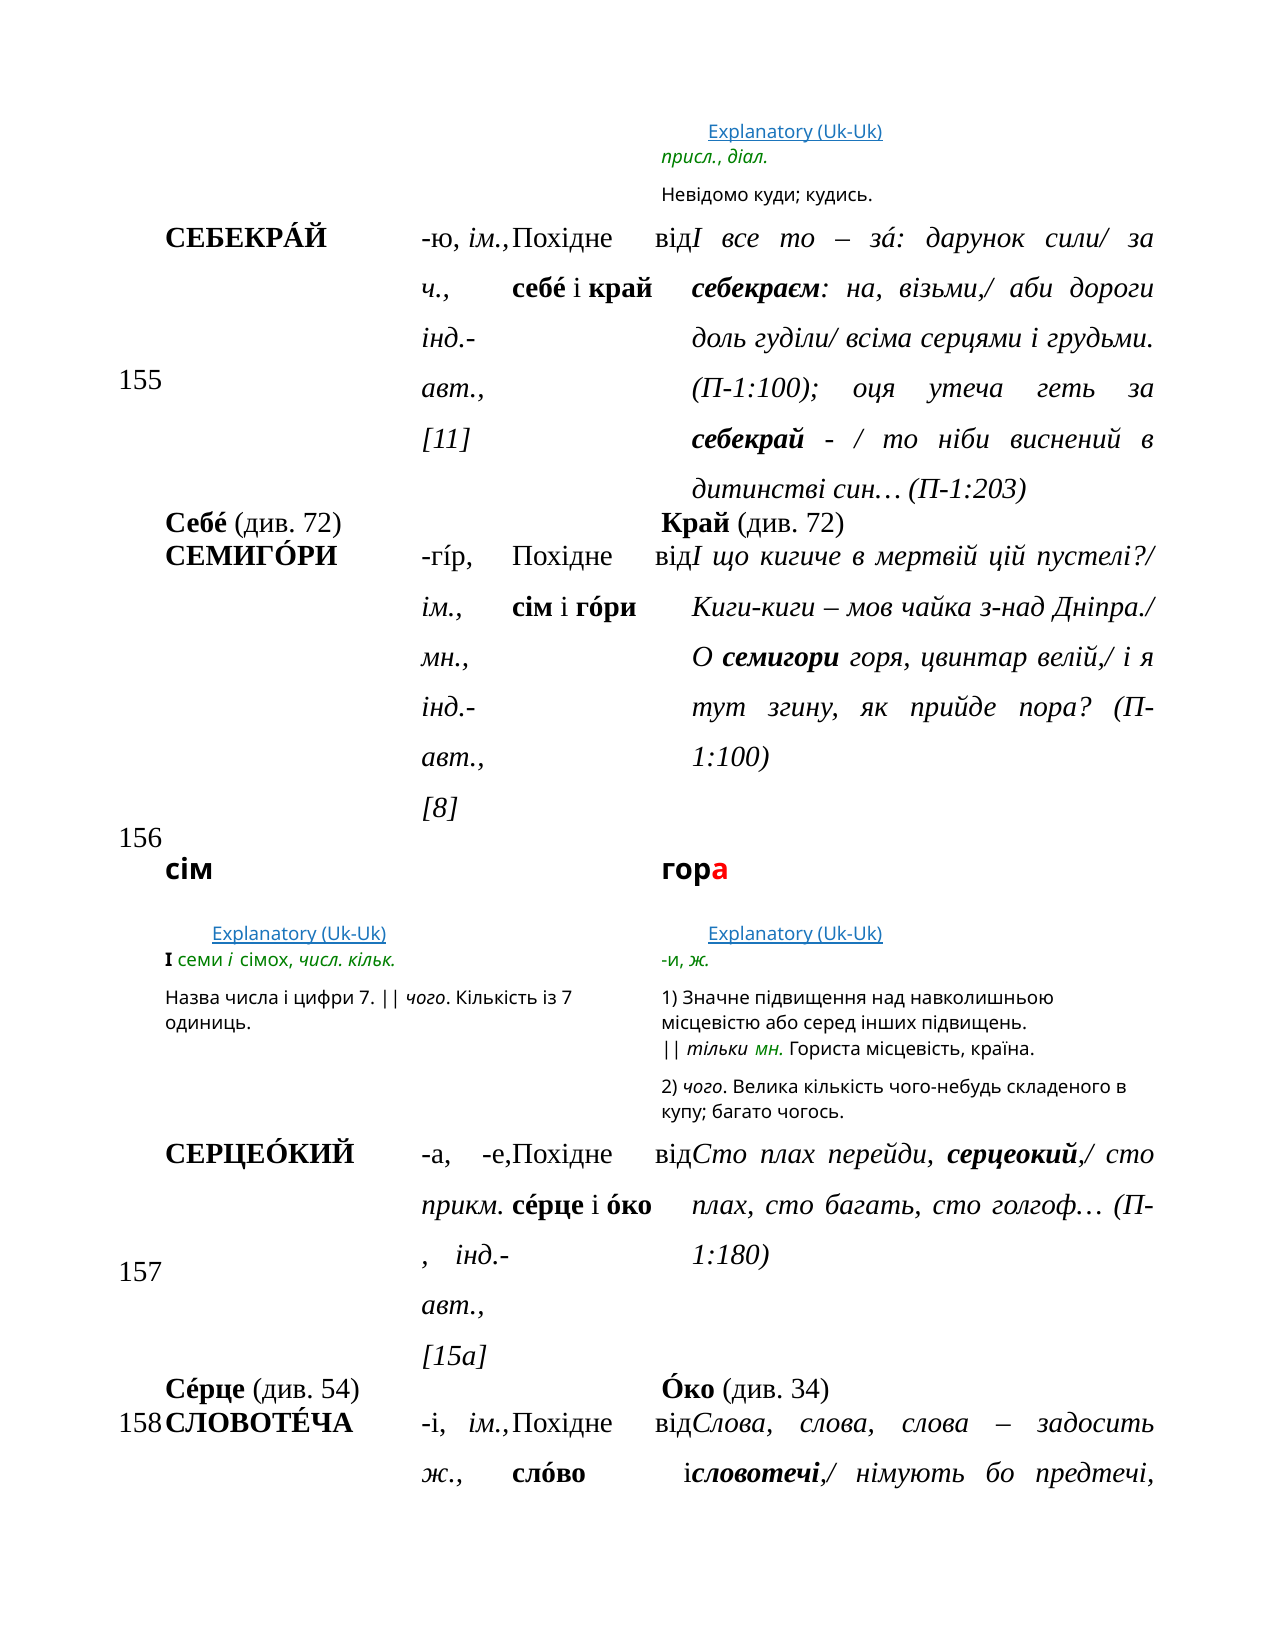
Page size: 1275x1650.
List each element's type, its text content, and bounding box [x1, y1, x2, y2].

table_cell -гíр, ім., мн., інд.-авт., [8] [421, 538, 512, 823]
table_cell [118, 118, 165, 220]
table_cell 156 [118, 538, 165, 1137]
table_cell 155 [118, 220, 165, 538]
table_cell -а, -е, прикм., інд.-авт., [15а] [421, 1137, 512, 1371]
table_cell -ю, ім., ч., інд.-авт., [11] [421, 220, 512, 505]
table_cell І що кигиче в мертвій цій пустелі?/ Киги-киги – мов чайка з-над Дніпра./ О семигори горя, цвинтар велій,/ і я тут згину, як прийде пора? (П-1:100) [692, 538, 1157, 823]
table_cell Explanatory (Uk-Uk) присл., діал. Невідомо куди; кудись. [661, 118, 1157, 220]
table_cell Похідне від сéрце і óко [512, 1137, 692, 1371]
table_cell Себекрáй [165, 220, 421, 505]
table_cell І все то – зá: дарунок сили/ за себекраєм: на, візьми,/ аби дороги доль гуділи/ всіма серцями і грудьми. (П-1:100); оця утеча геть за себекрай - / то ніби виснений в дитинстві син… (П-1:203) [692, 220, 1157, 505]
table_cell Óко (див. 34) [661, 1371, 1157, 1405]
table_cell Похідне від сім і гóри [512, 538, 692, 823]
table_cell Себé (див. 72) [165, 505, 661, 538]
table_cell 158 [118, 1405, 165, 1489]
table_cell Сéрце (див. 54) [165, 1371, 661, 1405]
table_cell Похідне від себé і край [512, 220, 692, 505]
table_cell 157 [118, 1137, 165, 1405]
table_cell Серцеóкий [165, 1137, 421, 1371]
table_cell Слова, слова, слова – задосить словотечі,/ німують бо предтечі, [692, 1405, 1157, 1489]
table_cell [165, 118, 661, 220]
table_cell Семигóри [165, 538, 421, 823]
table_cell Сто плах перейди, серцеокий,/ сто плах, сто багать, сто голгоф… (П-1:180) [692, 1137, 1157, 1371]
table_cell Похідне від слóво і [512, 1405, 692, 1489]
table_cell Словотéча [165, 1405, 421, 1489]
table_cell -і, ім., ж., [421, 1405, 512, 1489]
table_cell Край (див. 72) [661, 505, 1157, 538]
table_cell гора Explanatory (Uk-Uk) -и, ж. 1) Значне підвищення над навколишньою місцевістю або серед інших підвищень. || тільки мн. Гориста місцевість, країна. 2) чого. Велика кількість чого-небудь складеного в купу; багато чогось. [661, 824, 1157, 1137]
table_cell сім Explanatory (Uk-Uk) I семи і сімох, числ. кільк. Назва числа і цифри 7. || чого. Кількість із 7 одиниць. [165, 824, 661, 1137]
